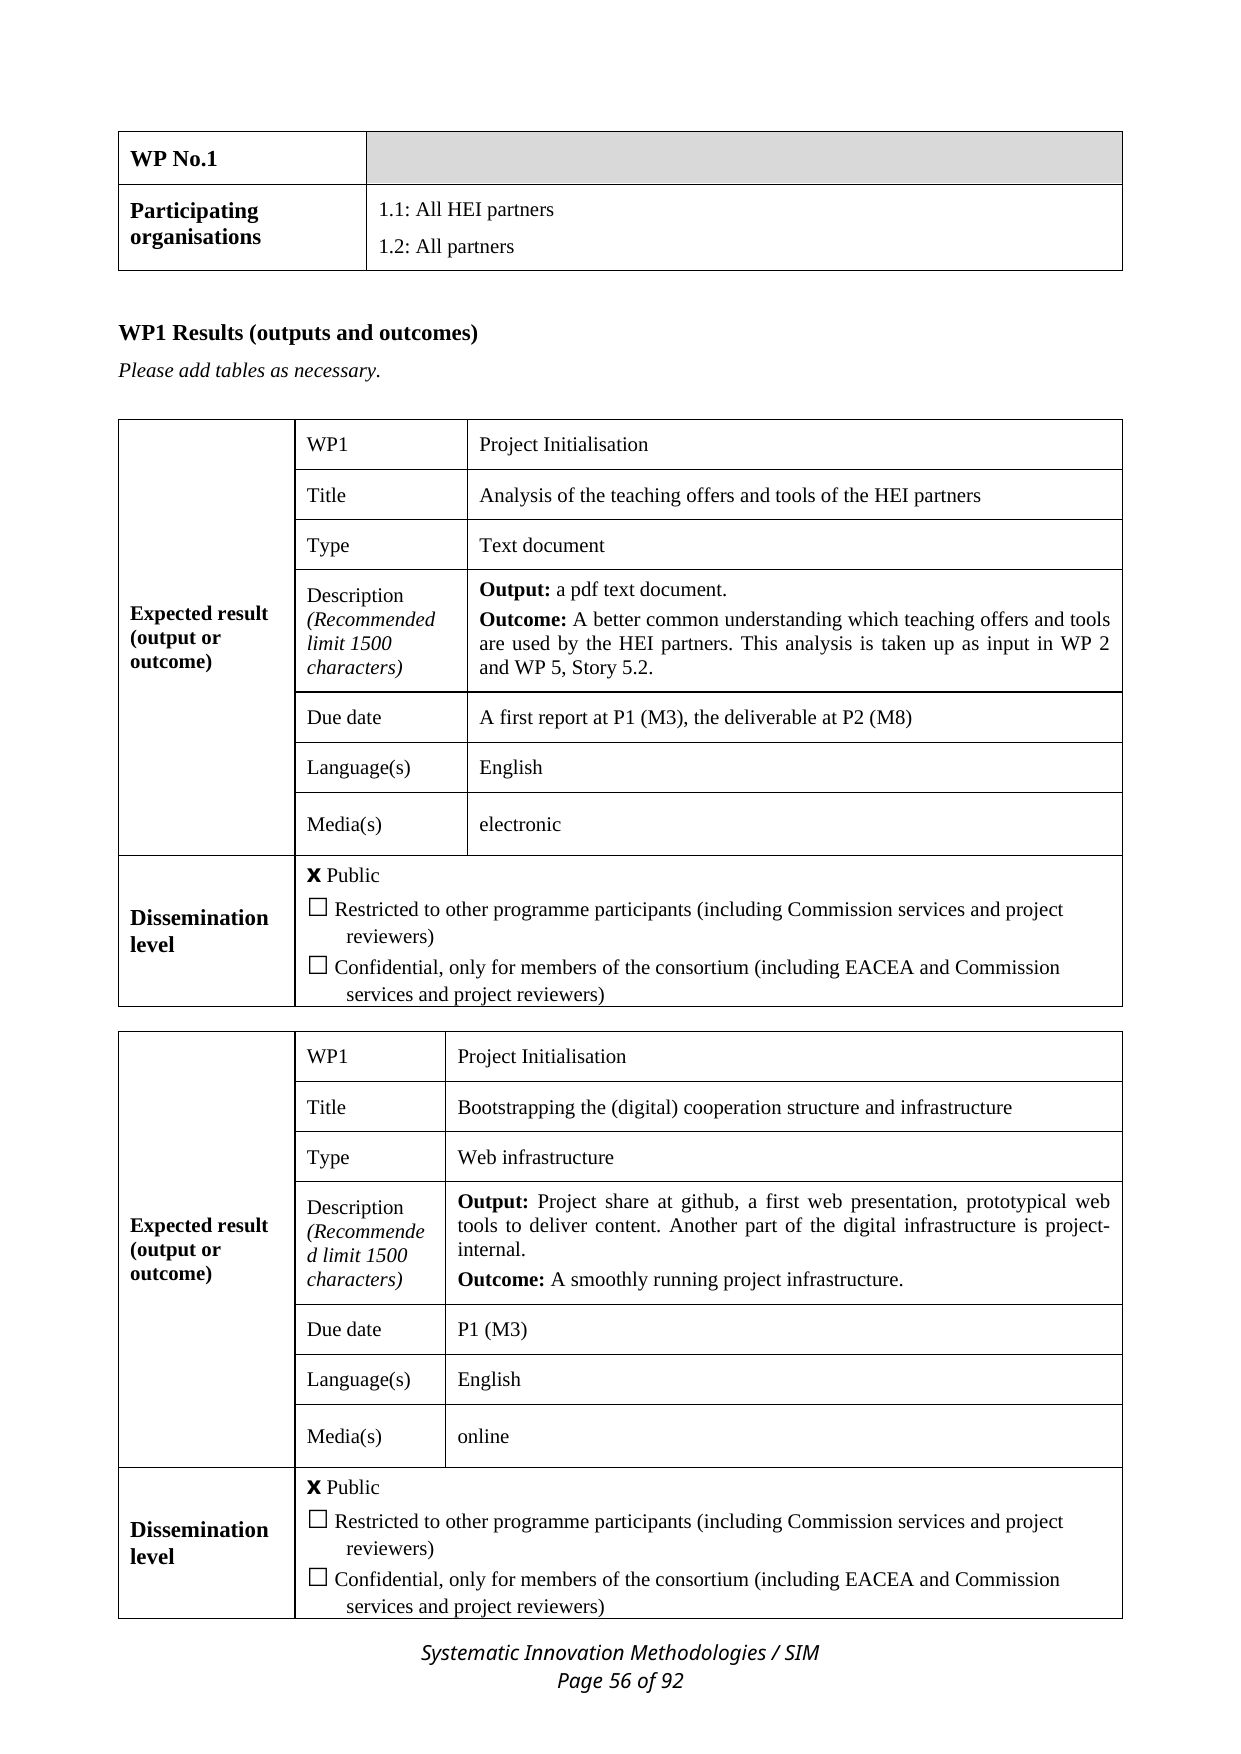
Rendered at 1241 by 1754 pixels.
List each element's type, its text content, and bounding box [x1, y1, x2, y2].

text WP1 Results (outputs and outcomes) [118, 319, 1122, 346]
table_cell x Public ☐ Restricted to other programme participants (including Commission services and project reviewers) ☐ Confidential, only for members of the consortium (including EACEA and Commission services and project reviewers) [296, 856, 1122, 1006]
table_header WP1 [296, 420, 467, 469]
table_header Expected result (output or outcome) [119, 1032, 294, 1467]
table_cell P1 (M3) [446, 1305, 1122, 1354]
table_cell Due date [296, 1305, 445, 1354]
table_cell Bootstrapping the (digital) cooperation structure and infrastructure [446, 1082, 1122, 1131]
table_header Project Initialisation [446, 1032, 1122, 1081]
table_cell Media(s) [296, 1405, 445, 1467]
text Please add tables as necessary. [118, 358, 1122, 382]
table_cell Dissemination level [119, 1468, 294, 1618]
table_cell Web infrastructure [446, 1132, 1122, 1181]
table_cell Type [296, 520, 467, 569]
table_cell Title [296, 1082, 445, 1131]
table_cell Language(s) [296, 1355, 445, 1404]
table_cell electronic [468, 793, 1122, 854]
table_cell Language(s) [296, 743, 467, 792]
table_cell Due date [296, 693, 467, 742]
table_cell English [468, 743, 1122, 792]
table_cell Title [296, 470, 467, 519]
table_cell Output: a pdf text document. Outcome: A better common understanding which teaching offers and tools are used by the HEI partners. This analysis is taken up as input in WP 2 and WP 5, Story 5.2. [468, 570, 1122, 691]
table_cell Participating organisations [119, 185, 366, 270]
table_cell English [446, 1355, 1122, 1404]
table_cell online [446, 1405, 1122, 1467]
table_cell A first report at P1 (M3), the deliverable at P2 (M8) [468, 693, 1122, 742]
table_cell Media(s) [296, 793, 467, 854]
table_cell Description (Recommended limit 1500 characters) [296, 1182, 445, 1303]
table_header WP1 [296, 1032, 445, 1081]
table_header Expected result (output or outcome) [119, 420, 294, 854]
table_cell Description (Recommended limit 1500 characters) [296, 570, 467, 691]
table_header Project Initialisation [468, 420, 1122, 469]
table_cell 1.1: All HEI partners 1.2: All partners [367, 185, 1122, 270]
table_cell Analysis of the teaching offers and tools of the HEI partners [468, 470, 1122, 519]
table_header [367, 132, 1122, 183]
table_cell x Public ☐ Restricted to other programme participants (including Commission services and project reviewers) ☐ Confidential, only for members of the consortium (including EACEA and Commission services and project reviewers) [296, 1468, 1122, 1618]
table_cell Text document [468, 520, 1122, 569]
table_cell Output: Project share at github, a first web presentation, prototypical web tools to deliver content. Another part of the digital infrastructure is project-internal. Outcome: A smoothly running project infrastructure. [446, 1182, 1122, 1303]
table_header WP No.1 [119, 132, 366, 183]
table_cell Type [296, 1132, 445, 1181]
table_cell Dissemination level [119, 856, 294, 1006]
